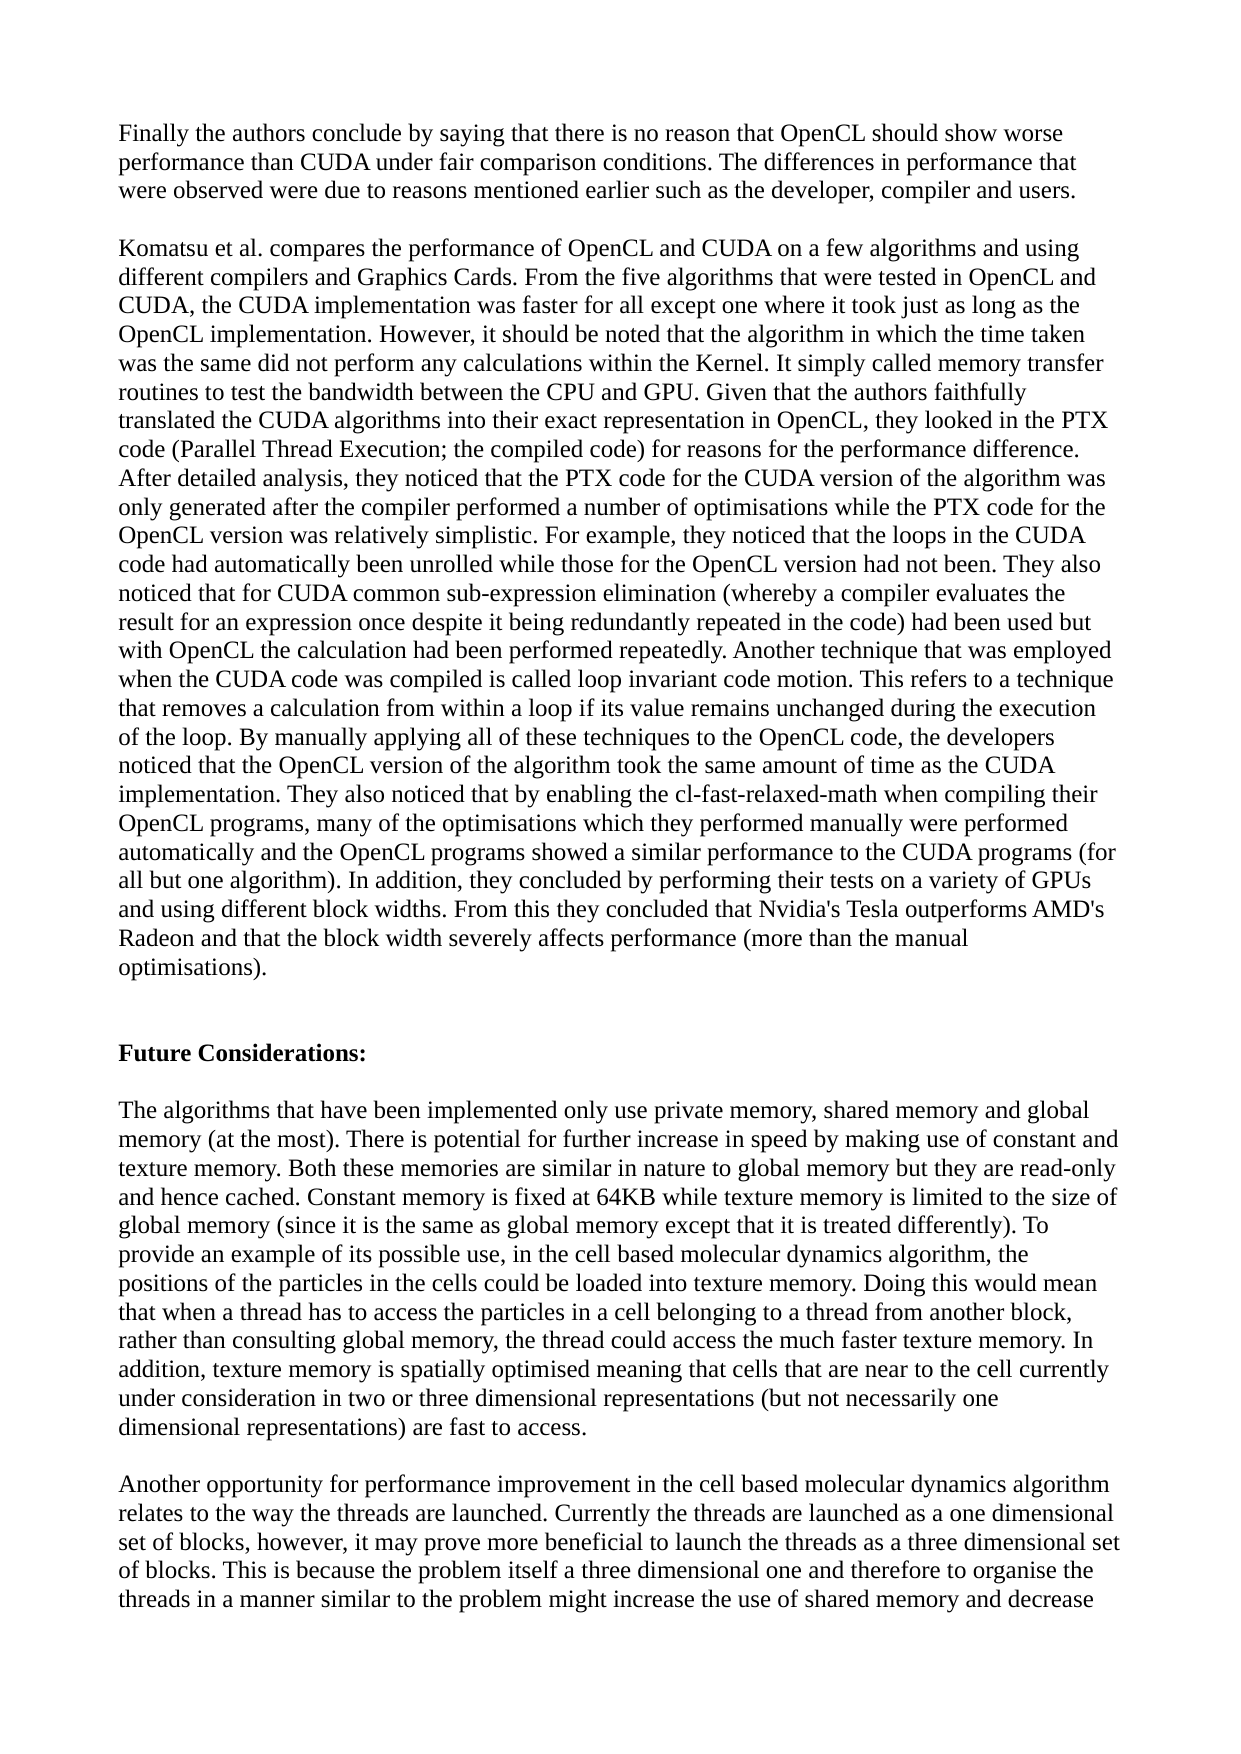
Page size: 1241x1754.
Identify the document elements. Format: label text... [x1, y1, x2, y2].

text Future Considerations: [118, 1038, 1122, 1067]
text Finally the authors conclude by saying that there is no reason that OpenCL should show worse performance than CUDA under fair comparison conditions. The differences in performance that were observed were due to reasons mentioned earlier such as the developer, compiler and users. [118, 118, 1122, 204]
text Komatsu et al. compares the performance of OpenCL and CUDA on a few algorithms and using different compilers and Graphics Cards. From the five algorithms that were tested in OpenCL and CUDA, the CUDA implementation was faster for all except one where it took just as long as the OpenCL implementation. However, it should be noted that the algorithm in which the time taken was the same did not perform any calculations within the Kernel. It simply called memory transfer routines to test the bandwidth between the CPU and GPU. Given that the authors faithfully translated the CUDA algorithms into their exact representation in OpenCL, they looked in the PTX code (Parallel Thread Execution; the compiled code) for reasons for the performance difference. After detailed analysis, they noticed that the PTX code for the CUDA version of the algorithm was only generated after the compiler performed a number of optimisations while the PTX code for the OpenCL version was relatively simplistic. For example, they noticed that the loops in the CUDA code had automatically been unrolled while those for the OpenCL version had not been. They also noticed that for CUDA common sub-expression elimination (whereby a compiler evaluates the result for an expression once despite it being redundantly repeated in the code) had been used but with OpenCL the calculation had been performed repeatedly. Another technique that was employed when the CUDA code was compiled is called loop invariant code motion. This refers to a technique that removes a calculation from within a loop if its value remains unchanged during the execution of the loop. By manually applying all of these techniques to the OpenCL code, the developers noticed that the OpenCL version of the algorithm took the same amount of time as the CUDA implementation. They also noticed that by enabling the cl-fast-relaxed-math when compiling their OpenCL programs, many of the optimisations which they performed manually were performed automatically and the OpenCL programs showed a similar performance to the CUDA programs (for all but one algorithm). In addition, they concluded by performing their tests on a variety of GPUs and using different block widths. From this they concluded that Nvidia's Tesla outperforms AMD's Radeon and that the block width severely affects performance (more than the manual optimisations). [118, 233, 1122, 981]
text Another opportunity for performance improvement in the cell based molecular dynamics algorithm relates to the way the threads are launched. Currently the threads are launched as a one dimensional set of blocks, however, it may prove more beneficial to launch the threads as a three dimensional set of blocks. This is because the problem itself a three dimensional one and therefore to organise the threads in a manner similar to the problem might increase the use of shared memory and decrease [118, 1469, 1122, 1613]
text The algorithms that have been implemented only use private memory, shared memory and global memory (at the most). There is potential for further increase in speed by making use of constant and texture memory. Both these memories are similar in nature to global memory but they are read-only and hence cached. Constant memory is fixed at 64KB while texture memory is limited to the size of global memory (since it is the same as global memory except that it is treated differently). To provide an example of its possible use, in the cell based molecular dynamics algorithm, the positions of the particles in the cells could be loaded into texture memory. Doing this would mean that when a thread has to access the particles in a cell belonging to a thread from another block, rather than consulting global memory, the thread could access the much faster texture memory. In addition, texture memory is spatially optimised meaning that cells that are near to the cell currently under consideration in two or three dimensional representations (but not necessarily one dimensional representations) are fast to access. [118, 1096, 1122, 1441]
